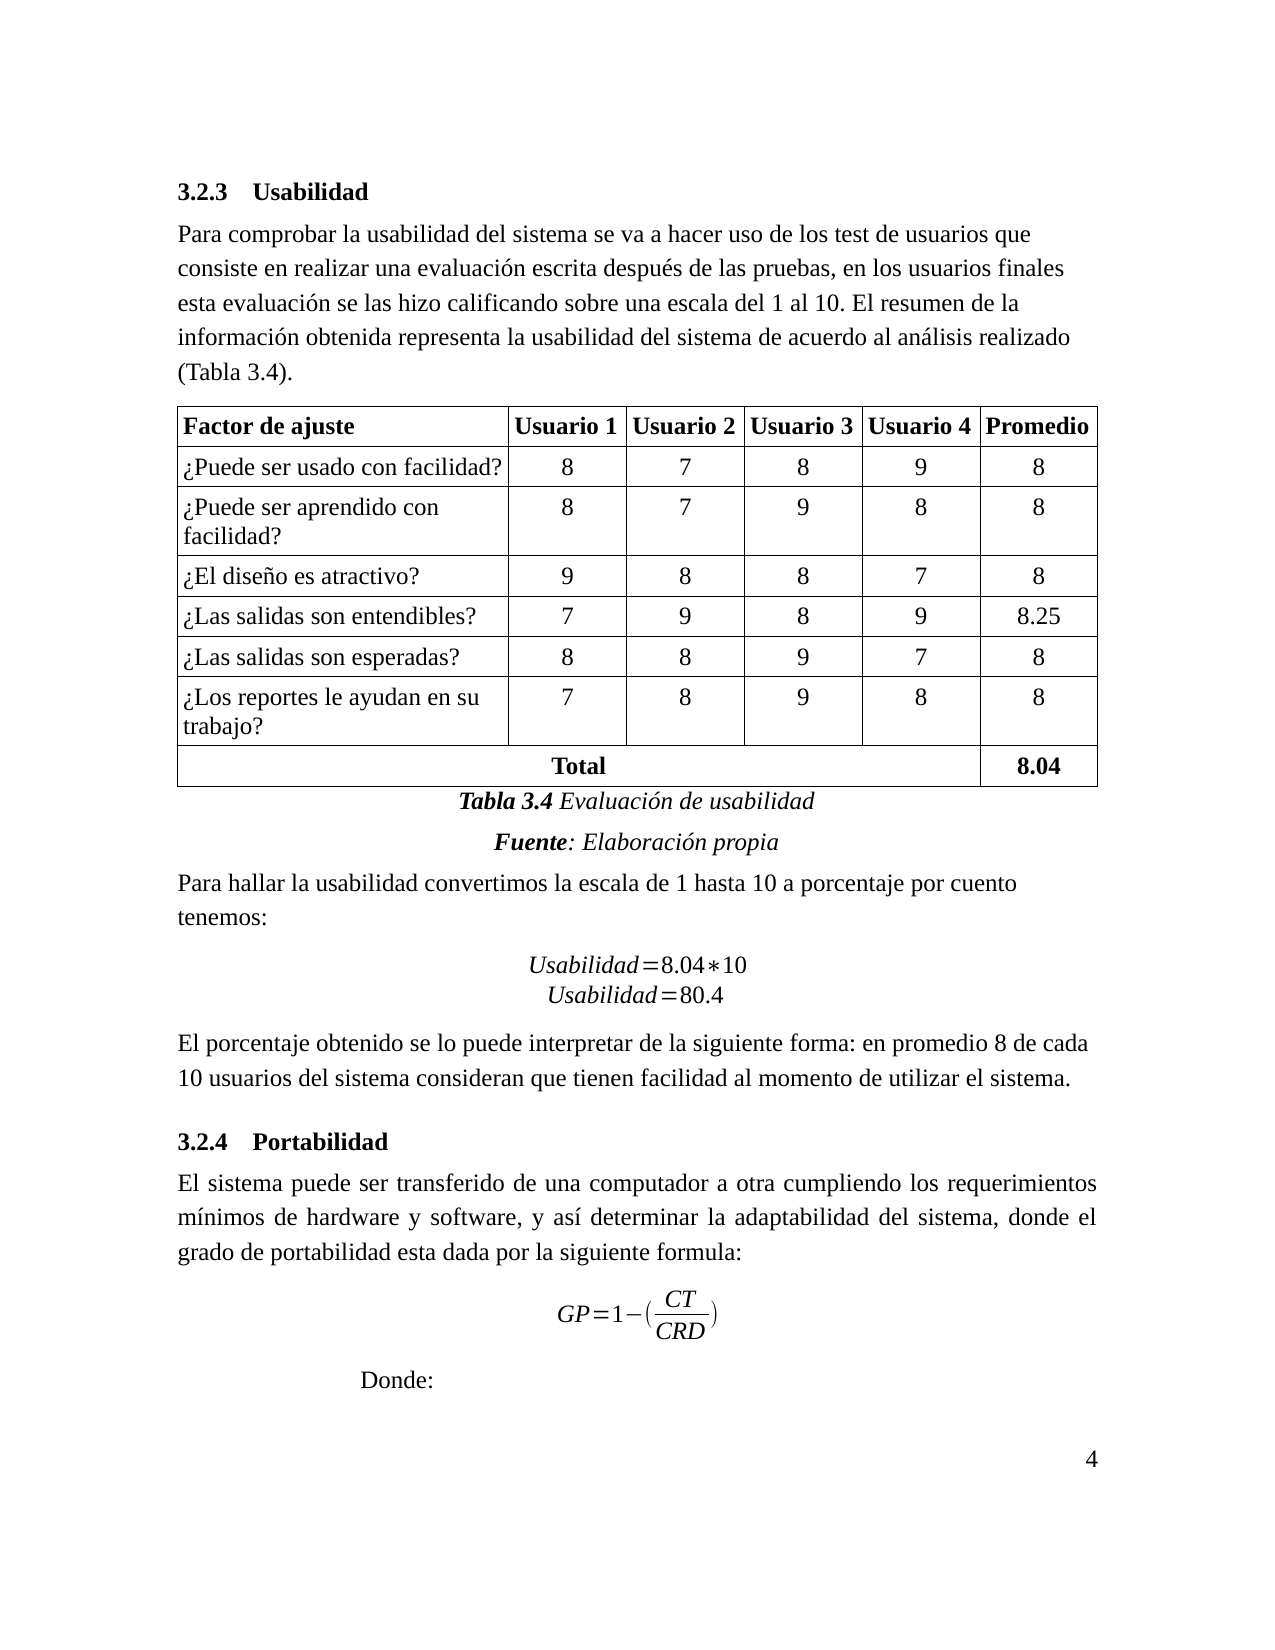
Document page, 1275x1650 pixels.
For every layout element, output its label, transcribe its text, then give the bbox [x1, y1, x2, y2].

table_cell 7 [509, 677, 626, 745]
table_cell 8 [981, 556, 1097, 596]
table_cell 7 [627, 487, 744, 555]
table_cell 8 [745, 556, 862, 596]
table_cell 8 [981, 487, 1097, 555]
table_cell 8 [509, 487, 626, 555]
table_cell 9 [863, 597, 980, 636]
text Fuente: Elaboración propia [177, 827, 1098, 856]
table_cell ¿Las salidas son esperadas? [178, 637, 508, 676]
table_cell 8 [981, 637, 1097, 676]
table_cell 9 [863, 447, 980, 486]
table_cell ¿Las salidas son entendibles? [178, 597, 508, 636]
table_cell 8 [509, 637, 626, 676]
table_cell 8.04 [981, 746, 1097, 786]
table_cell 8 [627, 677, 744, 745]
table_header Usuario 3 [745, 407, 862, 446]
table_cell 7 [509, 597, 626, 636]
text Donde: [360, 1365, 1098, 1394]
table_cell 8 [745, 447, 862, 486]
text El porcentaje obtenido se lo puede interpretar de la siguiente forma: en promedio 8 de cada 10 usuarios del sistema consideran que tienen facilidad al momento de utilizar el sistema. [177, 1028, 1098, 1092]
table_cell ¿Puede ser usado con facilidad? [178, 447, 508, 486]
table_cell 9 [745, 487, 862, 555]
table_cell 8 [863, 487, 980, 555]
table_cell 7 [863, 556, 980, 596]
table_cell 8 [745, 597, 862, 636]
text Tabla 3.4 Evaluación de usabilidad [177, 787, 1098, 814]
table_cell 8 [509, 447, 626, 486]
table_cell 7 [863, 637, 980, 676]
table_cell 9 [627, 597, 744, 636]
table_cell 8 [627, 556, 744, 596]
table_cell 8 [981, 447, 1097, 486]
table_cell 9 [509, 556, 626, 596]
subtitle Usabilidad [177, 177, 1098, 206]
text Para comprobar la usabilidad del sistema se va a hacer uso de los test de usuarios que consiste en realizar una evaluación escrita después de las pruebas, en los usuarios finales esta evaluación se las hizo calificando sobre una escala del 1 al 10. El resumen de la información obtenida representa la usabilidad del sistema de acuerdo al análisis realizado (Tabla 3.4). [177, 219, 1098, 385]
table_cell ¿El diseño es atractivo? [178, 556, 508, 596]
table_cell 9 [745, 637, 862, 676]
table_cell 8.25 [981, 597, 1097, 636]
table_cell ¿Los reportes le ayudan en su trabajo? [178, 677, 508, 745]
table_cell ¿Puede ser aprendido con facilidad? [178, 487, 508, 555]
table_cell 8 [627, 637, 744, 676]
table_header Usuario 1 [509, 407, 626, 446]
table_cell 8 [863, 677, 980, 745]
table_header Promedio [981, 407, 1097, 446]
table_cell 8 [981, 677, 1097, 745]
table_cell 7 [627, 447, 744, 486]
text El sistema puede ser transferido de una computador a otra cumpliendo los requerimientos mínimos de hardware y software, y así determinar la adaptabilidad del sistema, donde el grado de portabilidad esta dada por la siguiente formula: [177, 1168, 1098, 1266]
table_header Usuario 4 [863, 407, 980, 446]
table_cell 9 [745, 677, 862, 745]
table_cell Total [178, 746, 980, 786]
table_header Factor de ajuste [178, 407, 508, 446]
table_header Usuario 2 [627, 407, 744, 446]
text Para hallar la usabilidad convertimos la escala de 1 hasta 10 a porcentaje por cuento tenemos: [177, 868, 1098, 931]
subtitle Portabilidad [177, 1126, 1098, 1155]
